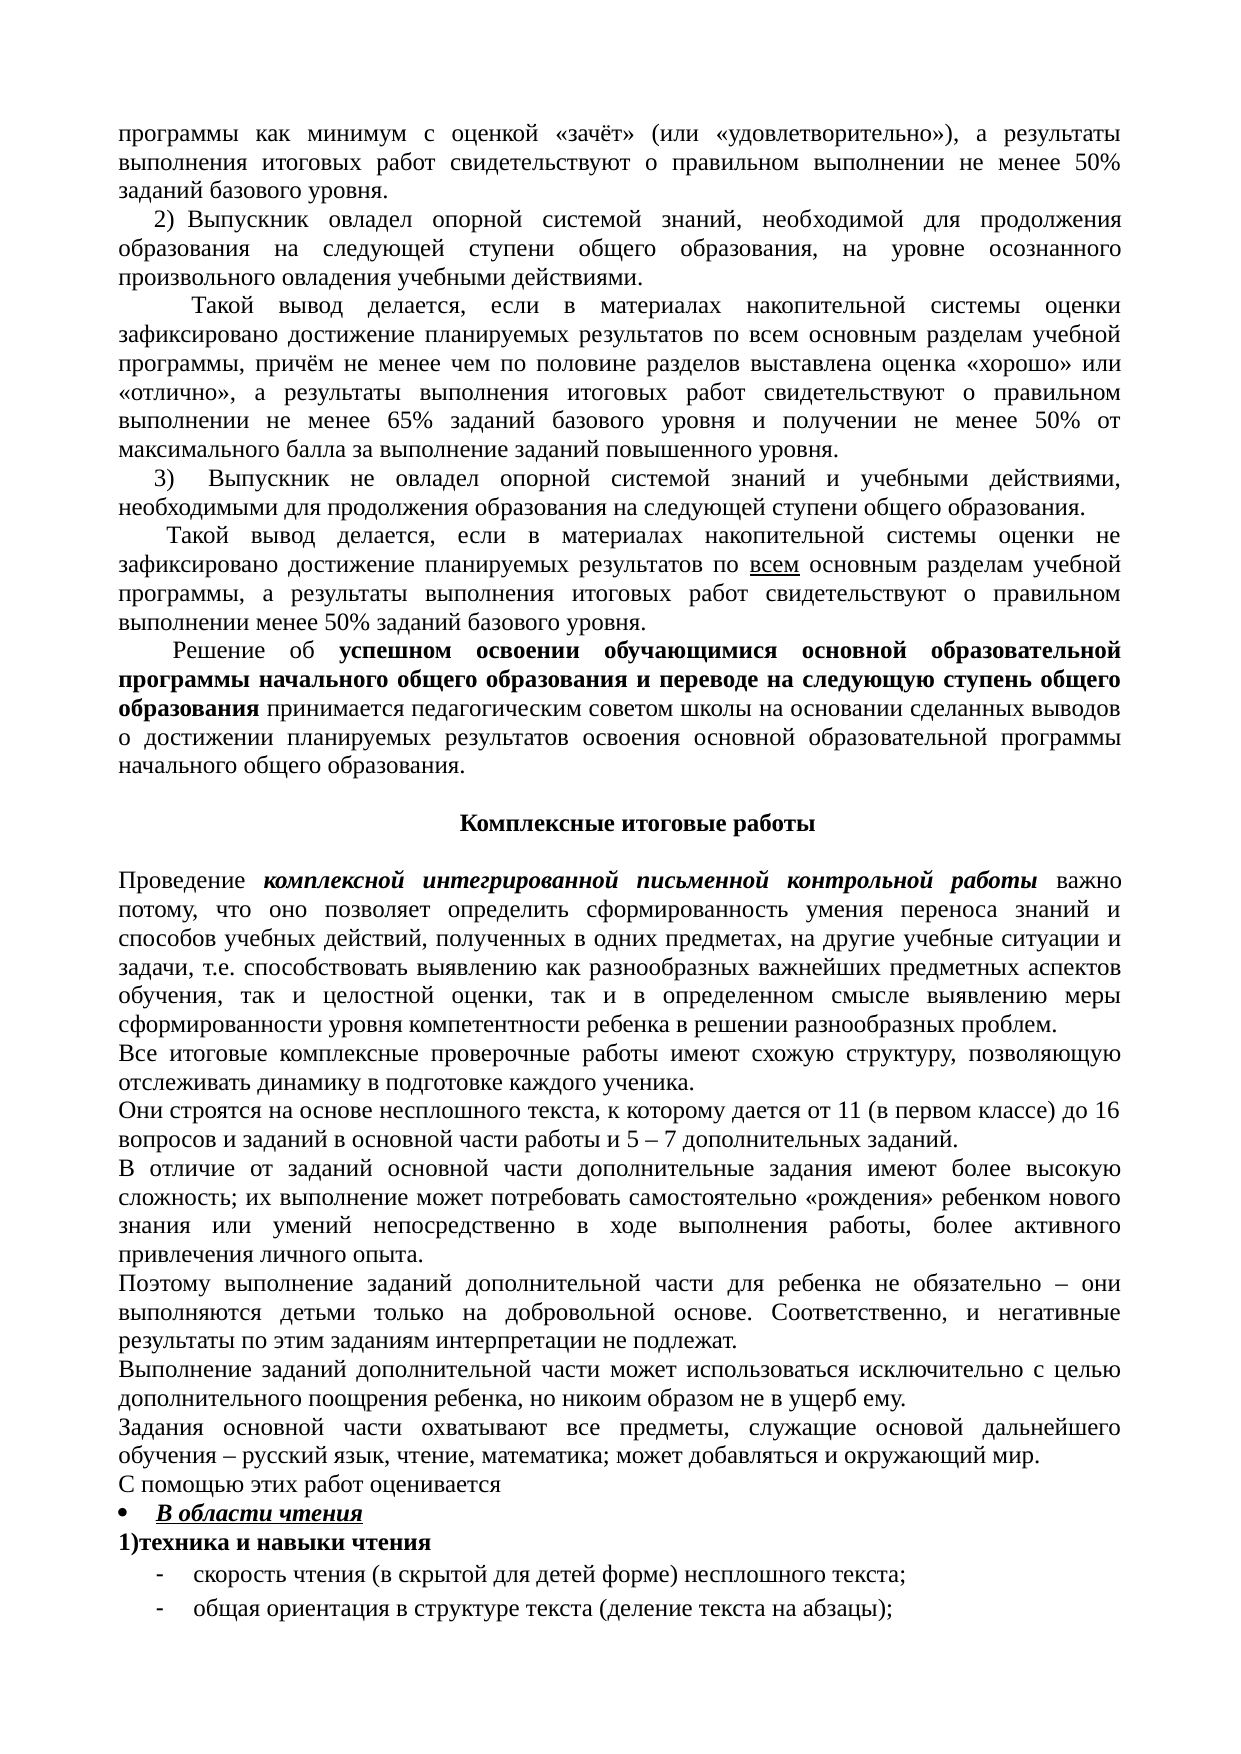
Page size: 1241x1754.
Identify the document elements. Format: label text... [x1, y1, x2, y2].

list скорость чтения (в скрытой для детей форме) несплошного текста; [156, 1556, 1122, 1590]
text программы как минимум с оценкой «зачёт» (или «удовлетворительно»), а результаты выполнения итоговых работ свидетельствуют о правильном выполнении не менее 50% заданий базового уровня. [118, 118, 1122, 204]
text Они строятся на основе несплошного текста, к которому дается от 11 (в первом классе) до 16 вопросов и заданий в основной части работы и 5 – 7 дополнительных заданий. [118, 1096, 1122, 1153]
text Решение об успешном освоении обучающимися основ­ной образовательной программы начального общего обра­зования и переводе на следующую ступень общего обра­зования принимается педагогическим советом школы на основании сделанных выводов о дости­жении планируемых результатов освоения основной образо­вательной программы начального общего образования. [118, 636, 1121, 779]
text Поэтому выполнение заданий дополнительной части для ребенка не обязательно – они выполняются детьми только на добровольной основе. Соответственно, и негативные результаты по этим заданиям интерпретации не подлежат. [118, 1268, 1122, 1354]
text Такой вывод делается, если в материалах накопительной системы оценки зафиксировано достижение планируемых ре­зультатов по всем основным разделам учебной программы, причём не менее чем по половине разделов выставлена оцен­ка «хорошо» или «отлично», а результаты выполнения итого­вых работ свидетельствуют о правильном выполнении не ме­нее 65% заданий базового уровня и получении не менее 50% от максимального балла за выполнение заданий повышенно­го уровня. [118, 291, 1121, 463]
list В области чтения [118, 1498, 1122, 1527]
text 2) Выпускник овладел опорной системой знаний, необ­ходимой для продолжения образования на следующей ступе­ни общего образования, на уровне осознанного произвольного овладения учебными действиями. [118, 204, 1122, 291]
text Комплексные итоговые работы [118, 808, 1121, 837]
text Все итоговые комплексные проверочные работы имеют схожую структуру, позволяющую отслеживать динамику в подготовке каждого ученика. [118, 1038, 1122, 1096]
text 1)техника и навыки чтения [118, 1527, 1122, 1556]
text С помощью этих работ оценивается [118, 1469, 1122, 1498]
text Такой вывод делается, если в материалах накопительной системы оценки не зафиксировано достижение планируемых результатов по всем основным разделам учебной программы, а результаты выполнения итоговых работ свидетельствуют о правильном выполнении менее 50% заданий базового уровня. [118, 521, 1121, 636]
list общая ориентация в структуре текста (деление текста на абзацы); [156, 1590, 1122, 1624]
text Выполнение заданий дополнительной части может использоваться исключительно с целью дополнительного поощрения ребенка, но никоим образом не в ущерб ему. [118, 1354, 1122, 1412]
text 3) Выпускник не овладел опорной системой знаний и учебными действиями, необходимыми для продолжения об­разования на следующей ступени общего образования. [118, 463, 1122, 521]
text В отличие от заданий основной части дополнительные задания имеют более высокую сложность; их выполнение может потребовать самостоятельно «рождения» ребенком нового знания или умений непосредственно в ходе выполнения работы, более активного привлечения личного опыта. [118, 1153, 1122, 1268]
text Задания основной части охватывают все предметы, служащие основой дальнейшего обучения – русский язык, чтение, математика; может добавляться и окружающий мир. [118, 1412, 1122, 1469]
text Проведение комплексной интегрированной письменной контрольной работы важно потому, что оно позволяет определить сформированность умения переноса знаний и способов учебных действий, полученных в одних предметах, на другие учебные ситуации и задачи, т.е. способствовать выявлению как разнообразных важнейших предметных аспектов обучения, так и целостной оценки, так и в определенном смысле выявлению меры сформированности уровня компетентности ребенка в решении разнообразных проблем. [118, 866, 1122, 1038]
